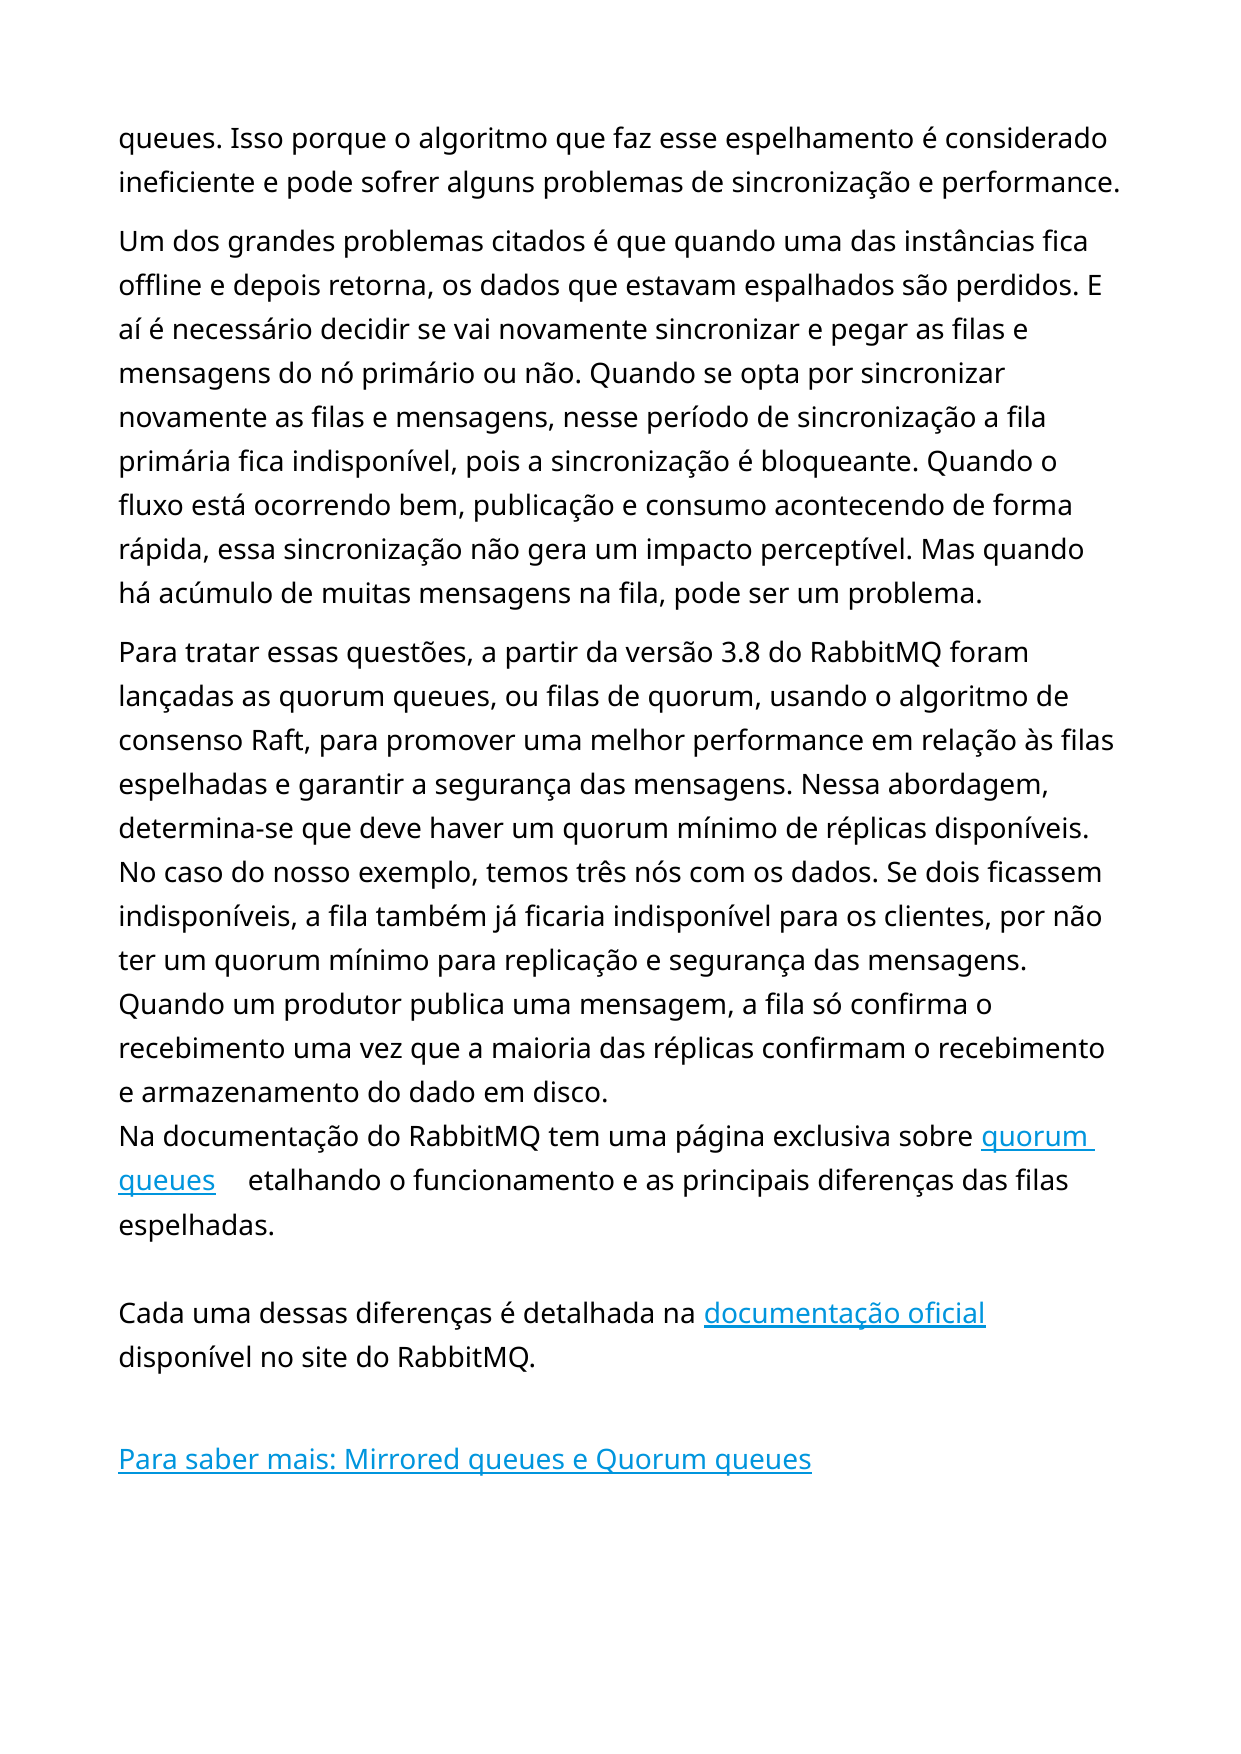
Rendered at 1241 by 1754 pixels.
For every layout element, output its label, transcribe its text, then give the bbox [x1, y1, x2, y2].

text Para tratar essas questões, a partir da versão 3.8 do RabbitMQ foram lançadas as quorum queues, ou filas de quorum, usando o algoritmo de consenso Raft, para promover uma melhor performance em relação às filas espelhadas e garantir a segurança das mensagens. Nessa abordagem, determina-se que deve haver um quorum mínimo de réplicas disponíveis. No caso do nosso exemplo, temos três nós com os dados. Se dois ficassem indisponíveis, a fila também já ficaria indisponível para os clientes, por não ter um quorum mínimo para replicação e segurança das mensagens. Quando um produtor publica uma mensagem, a fila só confirma o recebimento uma vez que a maioria das réplicas confirmam o recebimento e armazenamento do dado em disco. [118, 632, 1122, 1111]
text Para saber mais: Mirrored queues e Quorum queues [118, 1440, 1122, 1478]
text Um dos grandes problemas citados é que quando uma das instâncias fica offline e depois retorna, os dados que estavam espalhados são perdidos. E aí é necessário decidir se vai novamente sincronizar e pegar as filas e mensagens do nó primário ou não. Quando se opta por sincronizar novamente as filas e mensagens, nesse período de sincronização a fila primária fica indisponível, pois a sincronização é bloqueante. Quando o fluxo está ocorrendo bem, publicação e consumo acontecendo de forma rápida, essa sincronização não gera um impacto perceptível. Mas quando há acúmulo de muitas mensagens na fila, pode ser um problema. [118, 221, 1122, 612]
text Cada uma dessas diferenças é detalhada na documentação oficial disponível no site do RabbitMQ. [118, 1293, 1122, 1375]
text Na documentação do RabbitMQ tem uma página exclusiva sobre quorum queues, detalhando o funcionamento e as principais diferenças das filas espelhadas. [118, 1117, 1122, 1243]
text queues. Isso porque o algoritmo que faz esse espelhamento é considerado ineficiente e pode sofrer alguns problemas de sincronização e performance. [118, 118, 1122, 201]
